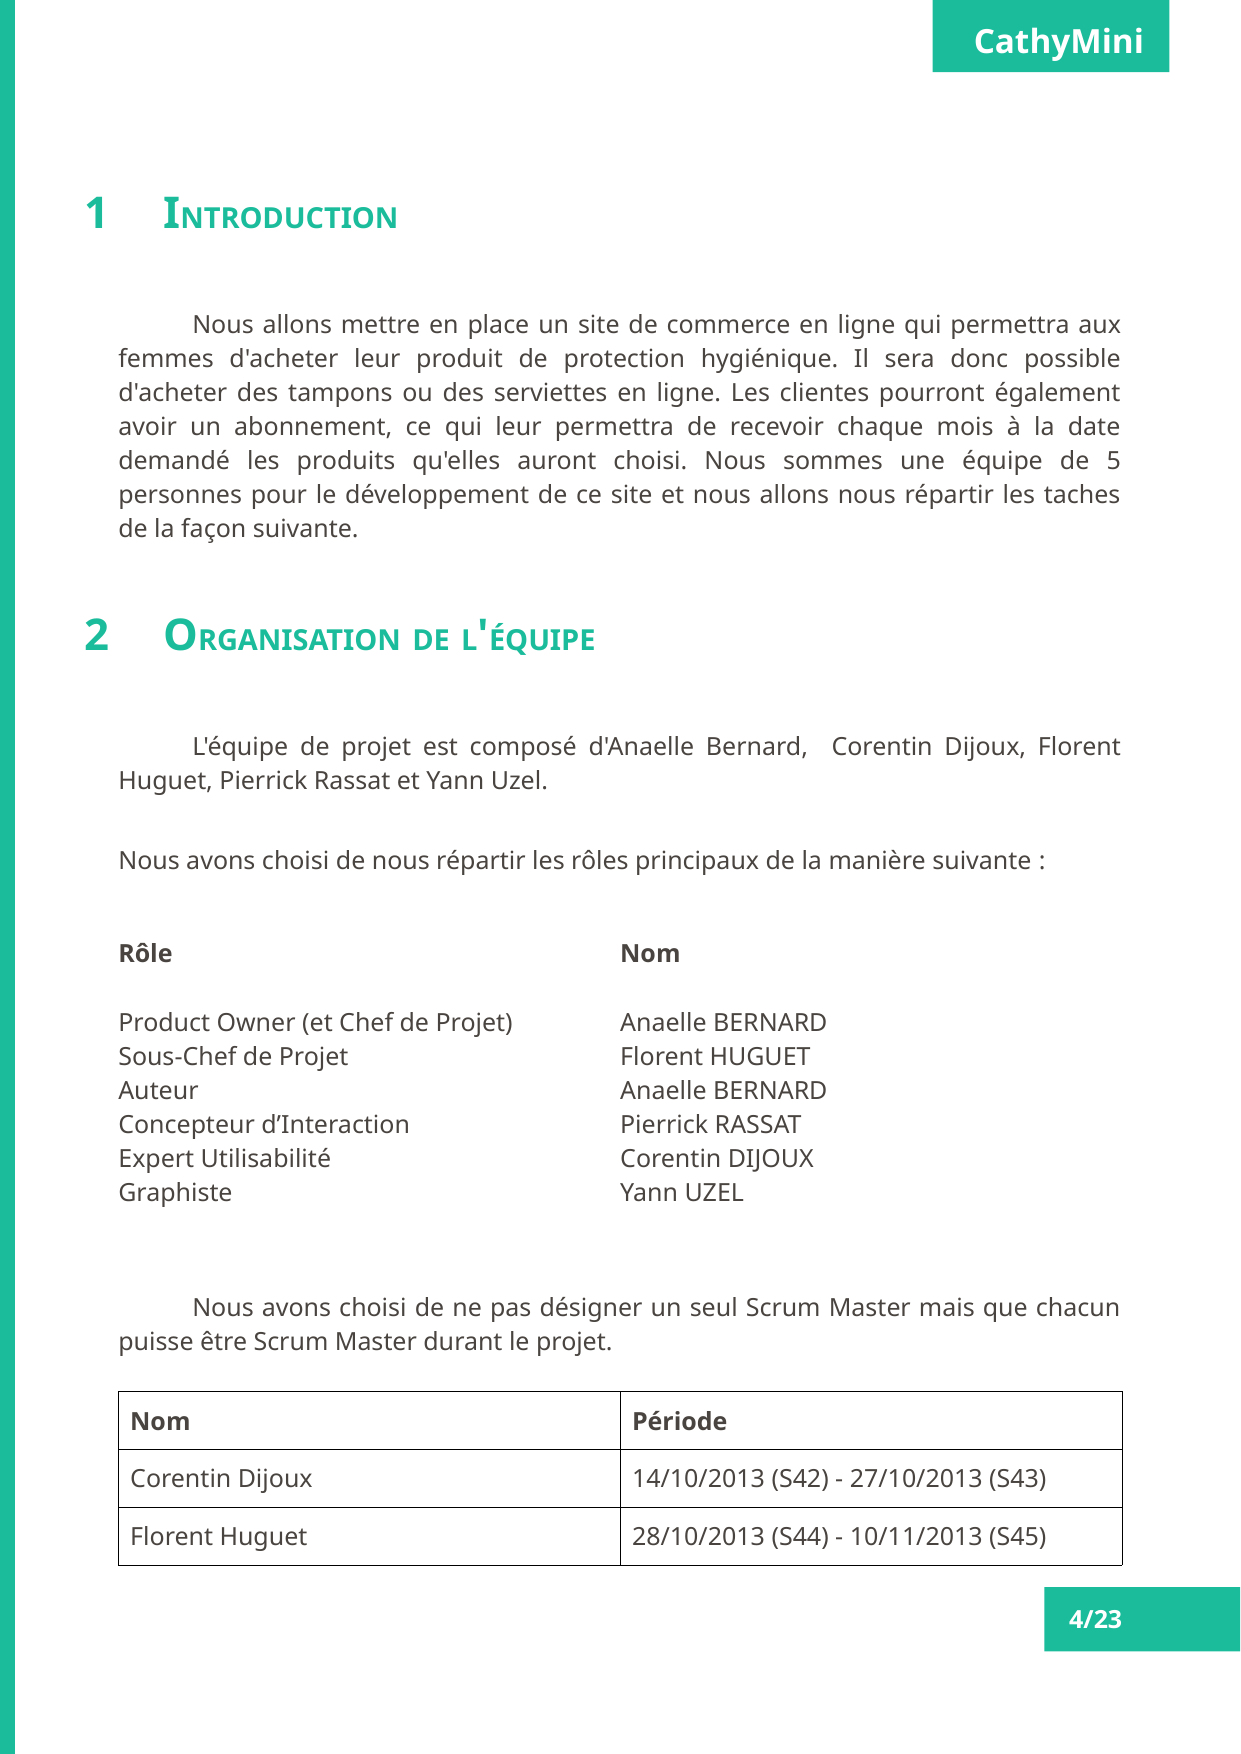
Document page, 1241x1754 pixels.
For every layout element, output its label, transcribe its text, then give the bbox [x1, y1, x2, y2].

table_header Nom [119, 1392, 620, 1449]
table_cell Corentin Dijoux [119, 1450, 620, 1507]
table_cell Product Owner (et Chef de Projet) [118, 1004, 620, 1038]
table_cell Pierrick RASSAT [620, 1106, 1122, 1141]
table_cell 28/10/2013 (S44) - 10/11/2013 (S45) [621, 1508, 1122, 1564]
text Nous avons choisi de ne pas désigner un seul Scrum Master mais que chacun puisse être Scrum Master durant le projet. [118, 1289, 1122, 1357]
table_cell Anaelle BERNARD [620, 1073, 1122, 1106]
text Nous allons mettre en place un site de commerce en ligne qui permettra aux femmes d'acheter leur produit de protection hygiénique. Il sera donc possible d'acheter des tampons ou des serviettes en ligne. Les clientes pourront également avoir un abonnement, ce qui leur permettra de recevoir chaque mois à la date demandé les produits qu'elles auront choisi. Nous sommes une équipe de 5 personnes pour le développement de ce site et nous allons nous répartir les taches de la façon suivante. [118, 306, 1122, 545]
subtitle Introduction [73, 182, 1122, 241]
table_cell Auteur [118, 1073, 620, 1106]
table_cell Graphiste [118, 1175, 620, 1209]
subtitle Organisation de l'équipe [73, 604, 1122, 663]
table_cell 14/10/2013 (S42) - 27/10/2013 (S43) [621, 1450, 1122, 1507]
table_cell Anaelle BERNARD [620, 1004, 1122, 1038]
table_cell Florent HUGUET [620, 1038, 1122, 1072]
table_cell Concepteur d’Interaction [118, 1106, 620, 1141]
table_header Nom [620, 936, 1122, 1004]
table_cell Yann UZEL [620, 1175, 1122, 1209]
table_cell Sous-Chef de Projet [118, 1038, 620, 1072]
table_cell Expert Utilisabilité [118, 1141, 620, 1174]
text L'équipe de projet est composé d'Anaelle Bernard, Corentin Dijoux, Florent Huguet, Pierrick Rassat et Yann Uzel. [118, 728, 1122, 796]
text Nous avons choisi de nous répartir les rôles principaux de la manière suivante : [118, 843, 1122, 877]
table_cell Florent Huguet [119, 1508, 620, 1564]
table_header Période [621, 1392, 1122, 1449]
table_cell Corentin DIJOUX [620, 1141, 1122, 1174]
table_header Rôle [118, 936, 620, 1004]
